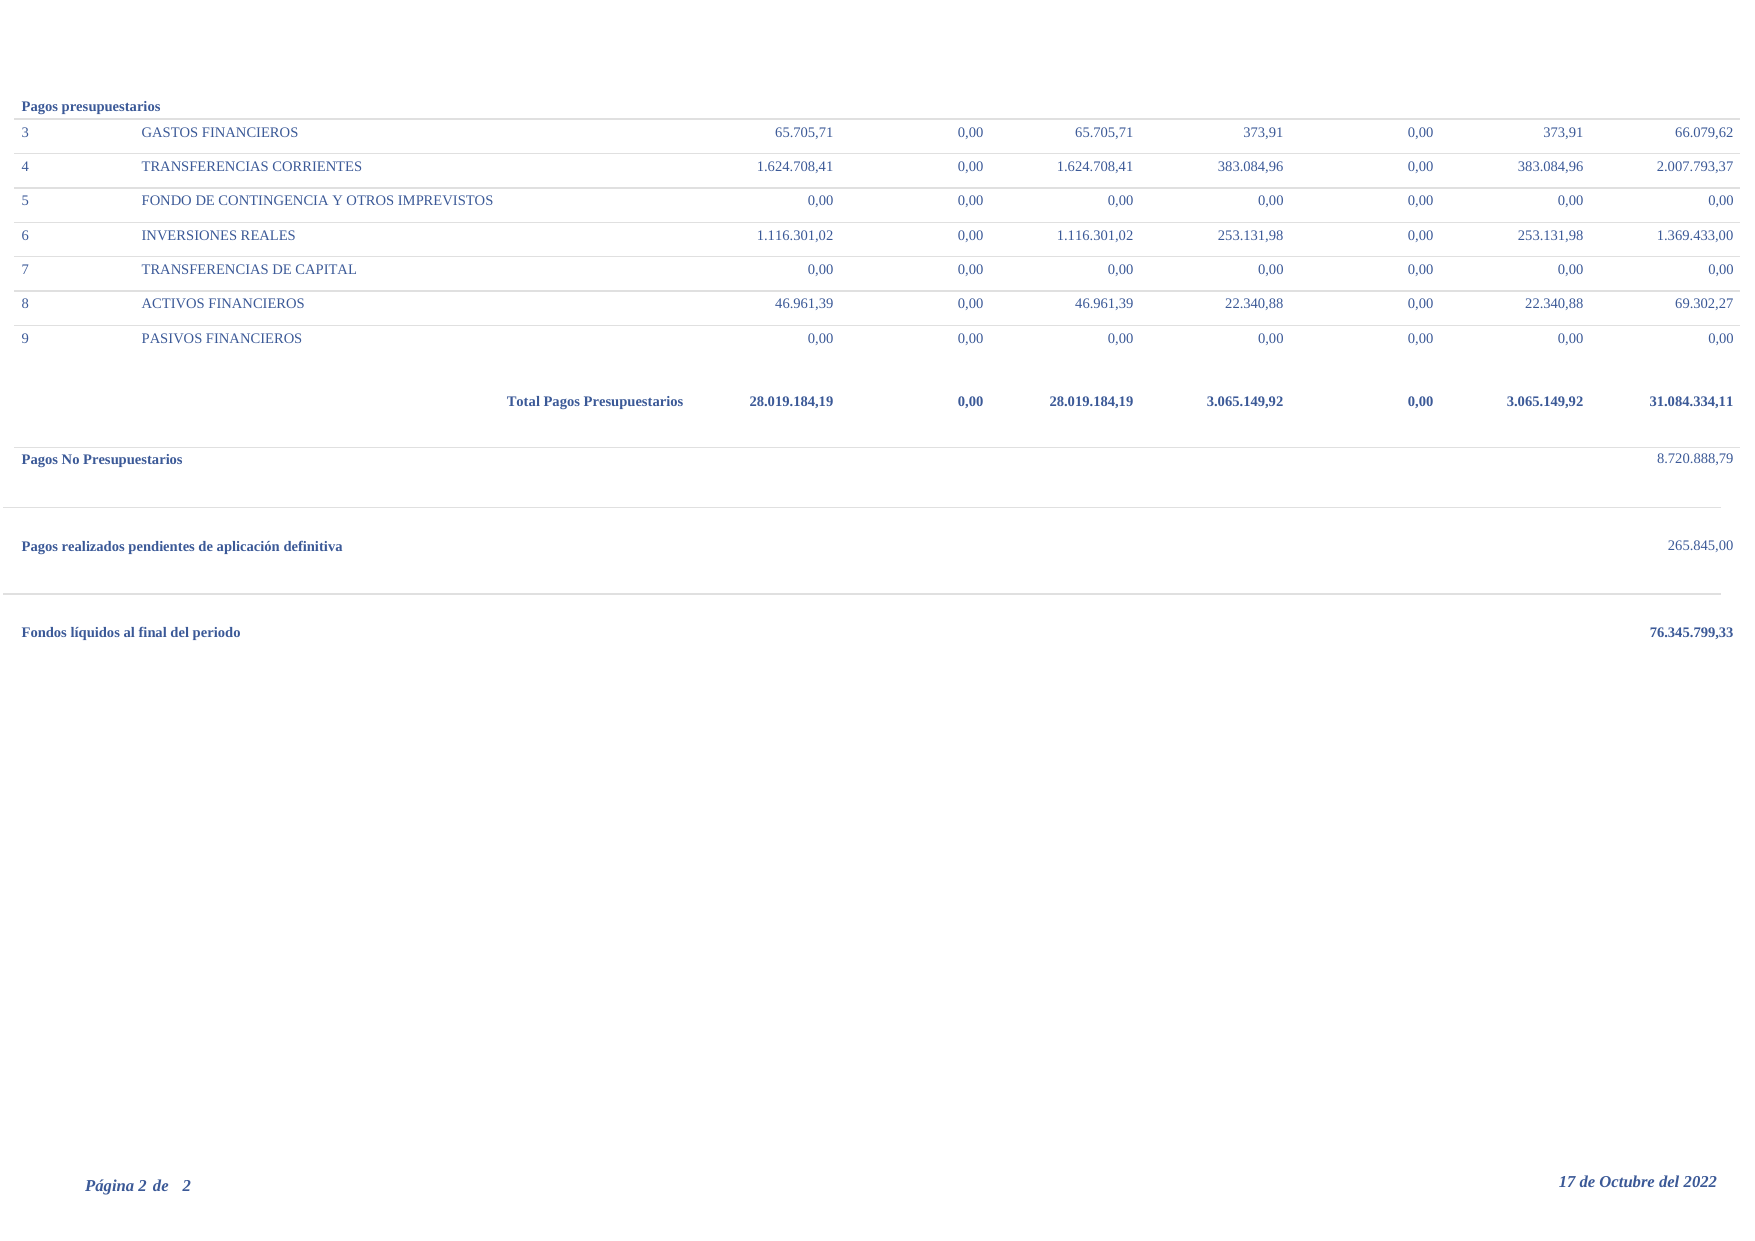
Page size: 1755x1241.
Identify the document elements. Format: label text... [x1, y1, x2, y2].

table_cell 6 [14, 223, 85, 256]
table_cell 0,00 [1170, 326, 1346, 370]
table_cell 1.624.708,41 [1016, 154, 1170, 187]
table_cell [500, 154, 716, 187]
table_cell 253.131,98 [1170, 223, 1346, 256]
table_header 65.705,71 [716, 120, 896, 153]
table_cell 0,00 [1616, 257, 1740, 290]
table_cell 0,00 [896, 189, 1016, 221]
table_cell ACTIVOS FINANCIEROS [85, 292, 500, 324]
table_cell 0,00 [1170, 189, 1346, 221]
table_cell 0,00 [716, 326, 896, 370]
table_cell 4 [14, 154, 85, 187]
table_header 373,91 [1470, 120, 1616, 153]
table_cell 0,00 [896, 257, 1016, 290]
table_cell INVERSIONES REALES [85, 223, 500, 256]
table_cell 8 [14, 292, 85, 324]
table_cell [14, 370, 85, 447]
table_cell 0,00 [1346, 154, 1470, 187]
table_header 373,91 [1170, 120, 1346, 153]
table_cell 383.084,96 [1470, 154, 1616, 187]
table_cell 0,00 [716, 257, 896, 290]
table_cell 7 [14, 257, 85, 290]
table_cell 1.116.301,02 [716, 223, 896, 256]
text Pagos realizados pendientes de aplicación definitiva 265.845,00 [21, 537, 1752, 554]
table_cell 22.340,88 [1470, 292, 1616, 324]
table_cell 9 [14, 326, 85, 370]
table_cell 0,00 [1346, 223, 1470, 256]
table_header 3 [14, 120, 85, 153]
table_cell 0,00 [896, 154, 1016, 187]
table_header 65.705,71 [1016, 120, 1170, 153]
text Pagos presupuestarios [21, 98, 1752, 115]
table_cell 22.340,88 [1170, 292, 1346, 324]
table_cell [85, 370, 500, 447]
table_cell 0,00 [1470, 189, 1616, 221]
table_cell 0,00 [1616, 326, 1740, 370]
table_cell 0,00 [1616, 189, 1740, 221]
table_cell 0,00 [1016, 257, 1170, 290]
table_cell 383.084,96 [1170, 154, 1346, 187]
table_cell 3.065.149,92 [1170, 370, 1346, 447]
table_cell 0,00 [896, 223, 1016, 256]
table_cell 1.116.301,02 [1016, 223, 1170, 256]
table_cell 0,00 [896, 370, 1016, 447]
table_cell 28.019.184,19 [716, 370, 896, 447]
table_cell [500, 292, 716, 324]
table_cell 0,00 [1346, 257, 1470, 290]
table_cell [500, 189, 716, 221]
table_cell 3.065.149,92 [1470, 370, 1616, 447]
table_cell [500, 223, 716, 256]
table_cell 0,00 [1346, 326, 1470, 370]
table_cell 0,00 [1346, 189, 1470, 221]
table_cell 0,00 [896, 292, 1016, 324]
table_cell 253.131,98 [1470, 223, 1616, 256]
table_cell 1.624.708,41 [716, 154, 896, 187]
table_cell 0,00 [1346, 370, 1470, 447]
table_cell 5 [14, 189, 85, 221]
table_header 66.079,62 [1616, 120, 1740, 153]
table_cell TRANSFERENCIAS DE CAPITAL [85, 257, 500, 290]
table_cell 46.961,39 [1016, 292, 1170, 324]
table_cell 69.302,27 [1616, 292, 1740, 324]
text Pagos No Presupuestarios 8.720.888,79 [21, 450, 1752, 468]
table_header [500, 120, 716, 153]
table_header 0,00 [896, 120, 1016, 153]
table_cell [500, 326, 716, 370]
table_cell 0,00 [1170, 257, 1346, 290]
text Fondos líquidos al final del periodo 76.345.799,33 [21, 624, 1752, 641]
table_cell 0,00 [1016, 326, 1170, 370]
table_cell 31.084.334,11 [1616, 370, 1740, 447]
table_cell 0,00 [716, 189, 896, 221]
table_cell 1.369.433,00 [1616, 223, 1740, 256]
table_header 0,00 [1346, 120, 1470, 153]
table_cell 0,00 [1016, 189, 1170, 221]
table_cell 0,00 [896, 326, 1016, 370]
table_cell [500, 257, 716, 290]
table_cell PASIVOS FINANCIEROS [85, 326, 500, 370]
table_header GASTOS FINANCIEROS [85, 120, 500, 153]
table_cell 46.961,39 [716, 292, 896, 324]
table_cell FONDO DE CONTINGENCIA Y OTROS IMPREVISTOS [85, 189, 500, 221]
table_cell 0,00 [1346, 292, 1470, 324]
table_cell 0,00 [1470, 257, 1616, 290]
table_cell 28.019.184,19 [1016, 370, 1170, 447]
table_cell 0,00 [1470, 326, 1616, 370]
table_cell Total Pagos Presupuestarios [500, 370, 716, 447]
table_cell 2.007.793,37 [1616, 154, 1740, 187]
table_cell TRANSFERENCIAS CORRIENTES [85, 154, 500, 187]
